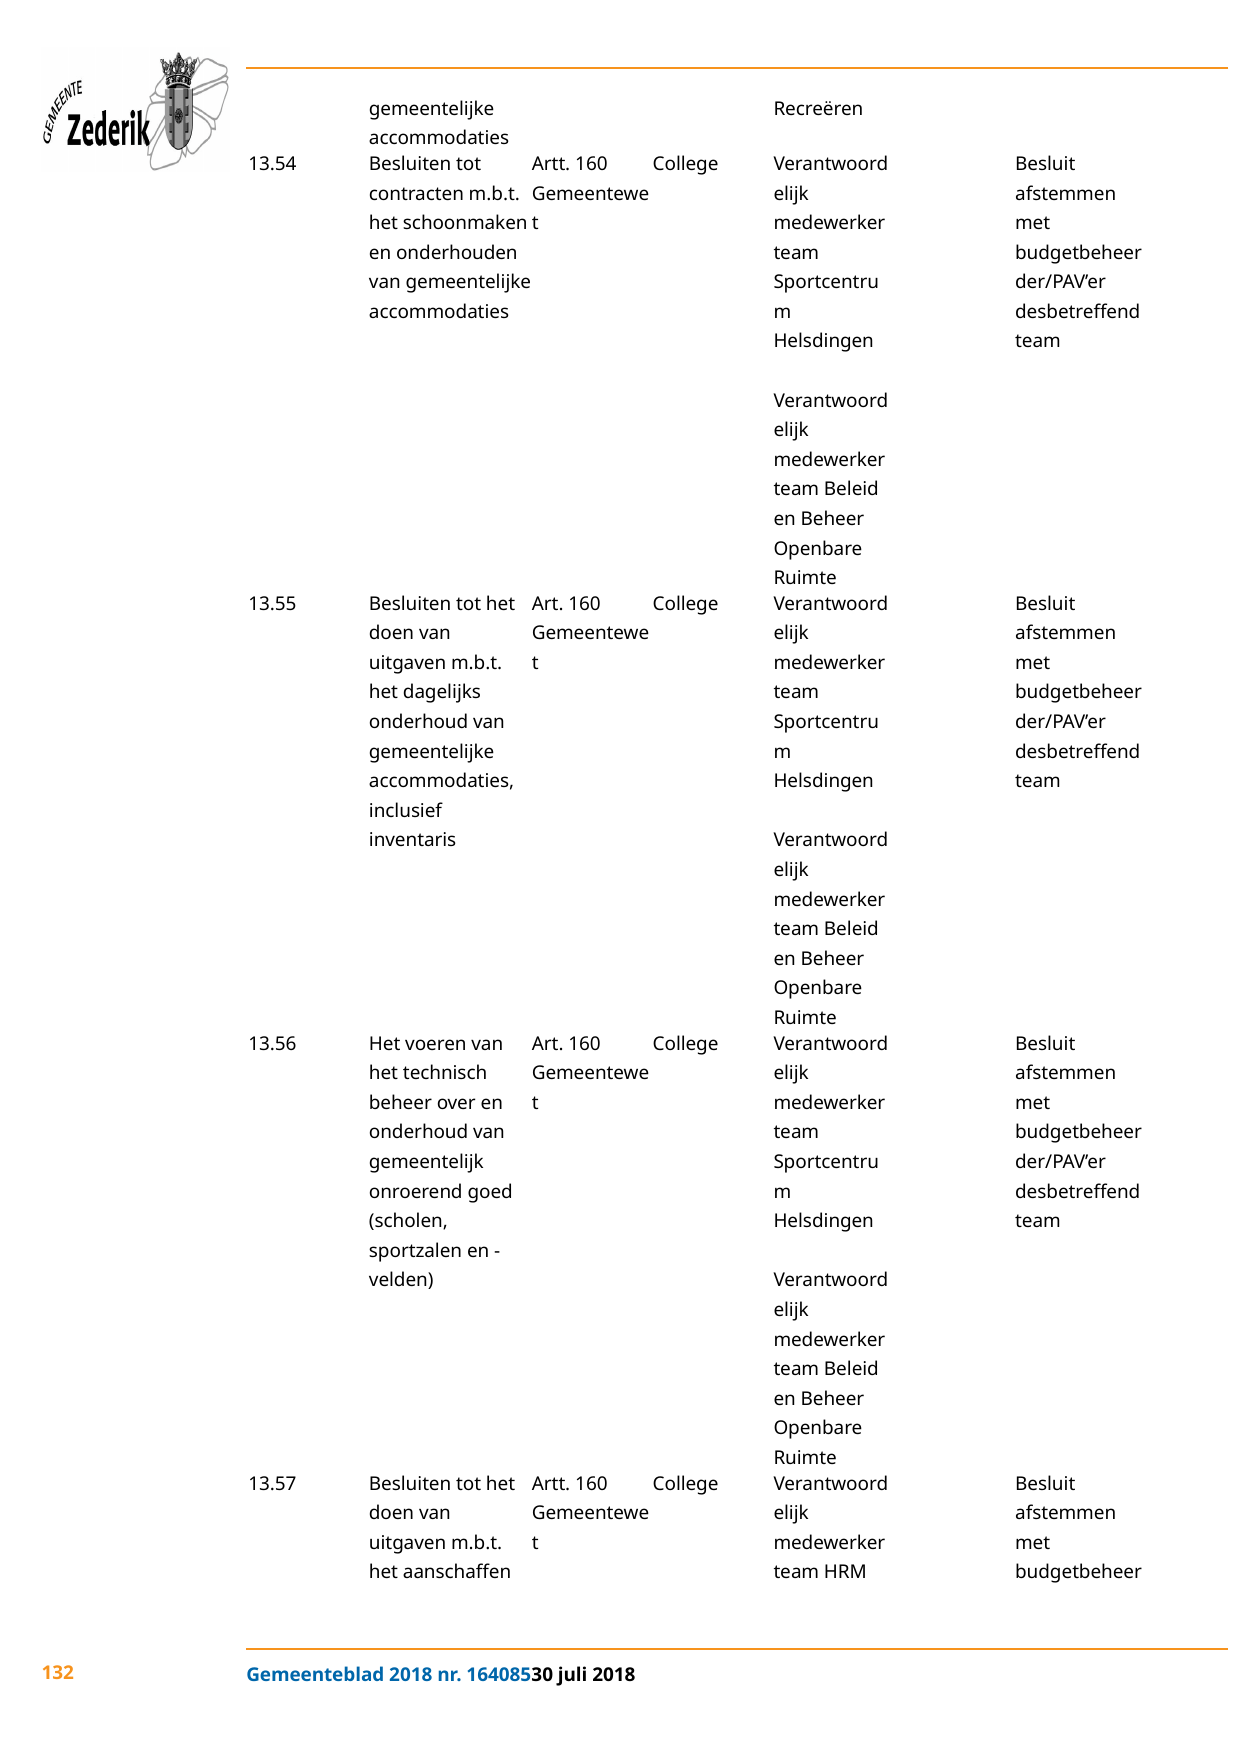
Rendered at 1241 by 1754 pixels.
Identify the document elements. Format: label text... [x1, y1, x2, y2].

table_cell Artt. 160 Gemeentewet [532, 150, 652, 590]
table_cell [894, 590, 1015, 1030]
table_cell 13.56 [248, 1030, 369, 1470]
table_cell College [653, 1470, 773, 1584]
table_cell Verantwoordelijk medewerker team Sportcentrum Helsdingen Verantwoordelijk medewerker team Beleid en Beheer Openbare Ruimte [773, 150, 894, 590]
table_cell Besluit afstemmen met budgetbeheerder/PAV’er desbetreffend team [1015, 590, 1152, 1030]
table_cell Besluiten tot het doen van uitgaven m.b.t. het aanschaffen [369, 1470, 532, 1584]
table_cell Verantwoordelijk medewerker team Sportcentrum Helsdingen Verantwoordelijk medewerker team Beleid en Beheer Openbare Ruimte [773, 1030, 894, 1470]
table_cell Besluiten tot contracten m.b.t. het schoonmaken en onderhouden van gemeentelijke accommodaties [369, 150, 532, 590]
table_cell [532, 95, 652, 150]
table_cell [248, 95, 369, 150]
table_cell [894, 1470, 1015, 1584]
table_cell [894, 95, 1015, 150]
table_cell [894, 150, 1015, 590]
table_cell Art. 160 Gemeentewet [532, 1030, 652, 1470]
table_cell Besluit afstemmen met budgetbeheerder/PAV’er desbetreffend team [1015, 1030, 1152, 1470]
table_cell Besluit afstemmen met budgetbeheerder/PAV’er desbetreffend team [1015, 150, 1152, 590]
table_cell Artt. 160 Gemeentewet [532, 1470, 652, 1584]
table_cell College [653, 1030, 773, 1470]
table_cell Art. 160 Gemeentewet [532, 590, 652, 1030]
table_cell Recreëren [773, 95, 894, 150]
table_cell [894, 1030, 1015, 1470]
table_cell Verantwoordelijk medewerker team HRM [773, 1470, 894, 1584]
table_cell gemeentelijke accommodaties [369, 95, 532, 150]
table_cell Besluiten tot het doen van uitgaven m.b.t. het dagelijks onderhoud van gemeentelijke accommodaties, inclusief inventaris [369, 590, 532, 1030]
table_cell 13.57 [248, 1470, 369, 1584]
picture [41, 47, 231, 172]
table_cell 13.54 [248, 150, 369, 590]
table_cell [1015, 95, 1152, 150]
table_cell College [653, 150, 773, 590]
table_cell 13.55 [248, 590, 369, 1030]
table_cell College [653, 590, 773, 1030]
table_cell Het voeren van het technisch beheer over en onderhoud van gemeentelijk onroerend goed (scholen, sportzalen en -velden) [369, 1030, 532, 1470]
table_cell Verantwoordelijk medewerker team Sportcentrum Helsdingen Verantwoordelijk medewerker team Beleid en Beheer Openbare Ruimte [773, 590, 894, 1030]
table_cell Besluit afstemmen met budgetbeheer [1015, 1470, 1152, 1584]
table_cell [653, 95, 773, 150]
